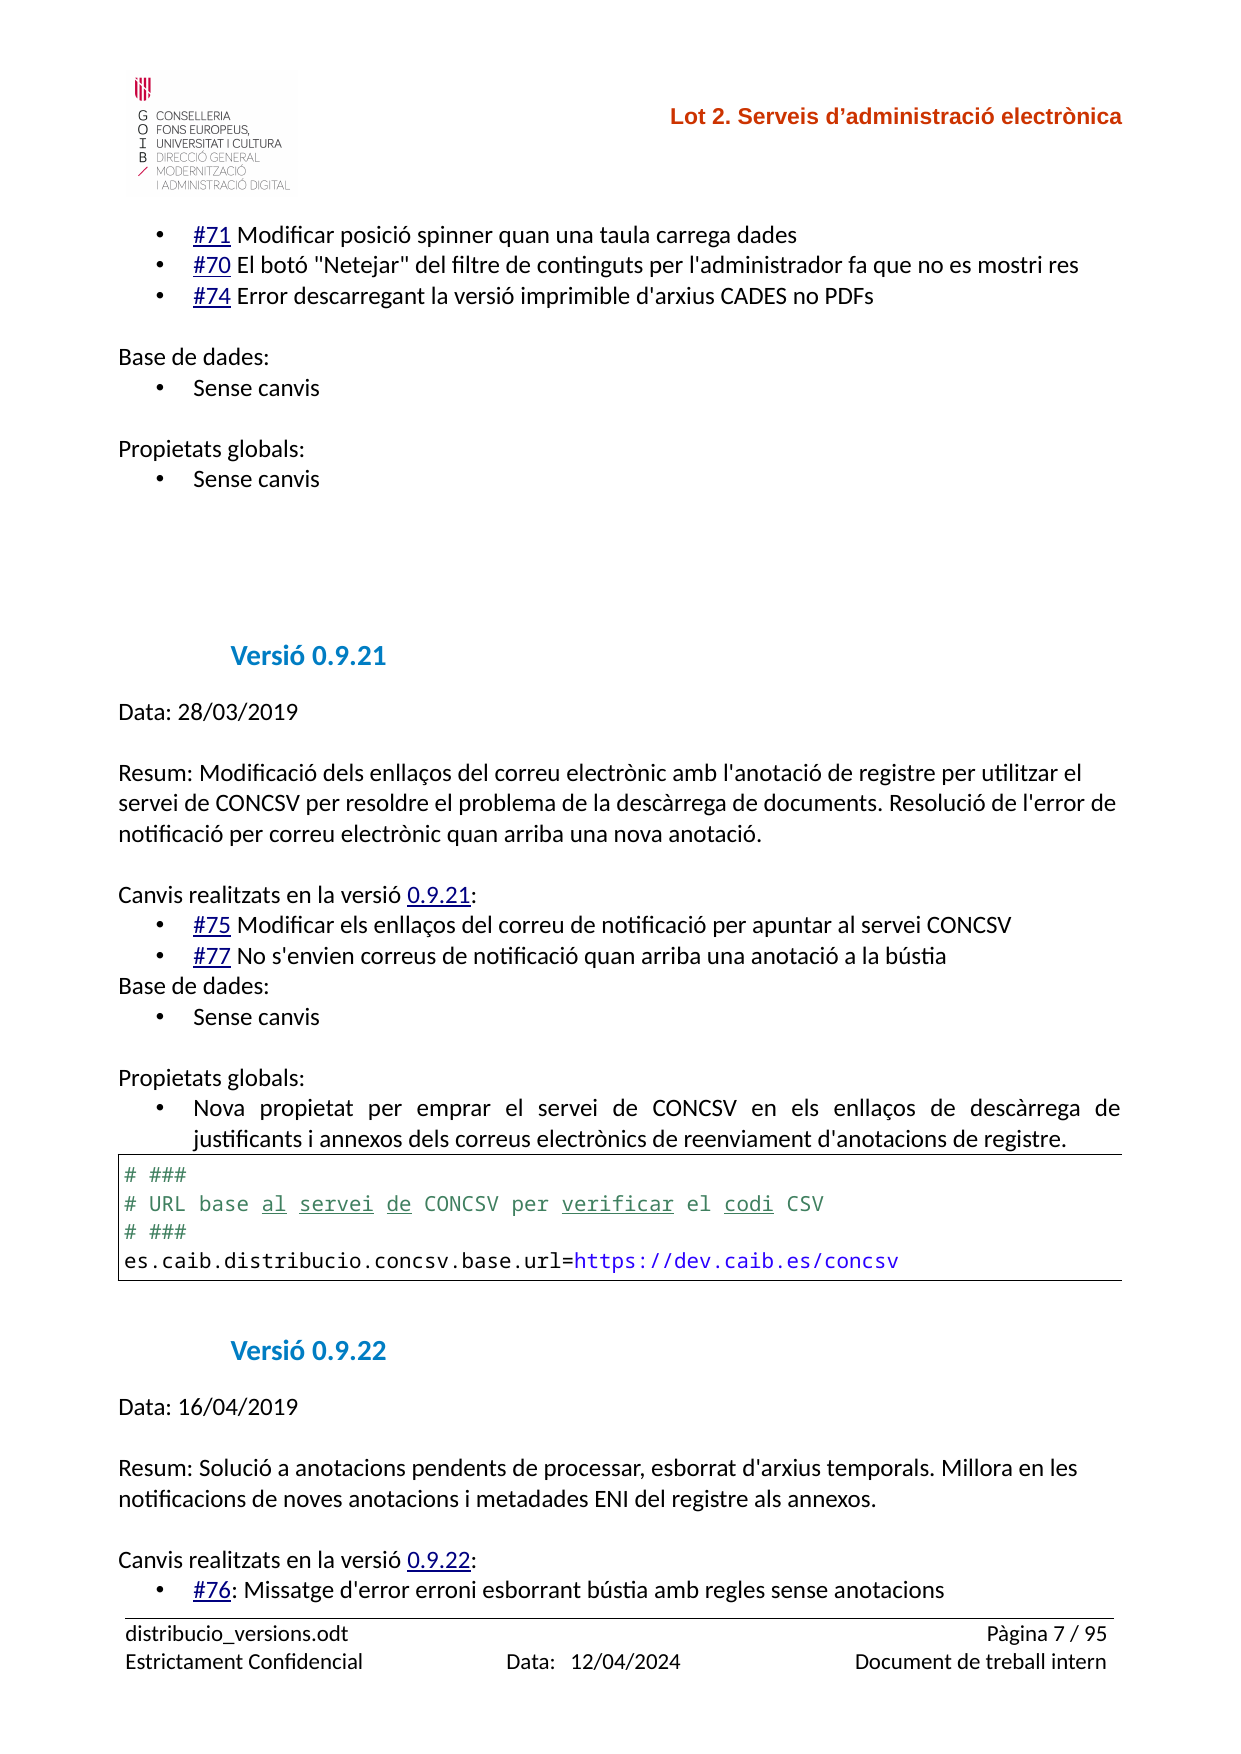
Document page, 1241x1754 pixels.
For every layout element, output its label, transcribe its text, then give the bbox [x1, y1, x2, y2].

text Propietats globals: [118, 433, 1122, 463]
table_header # ### # URL base al servei de CONCSV per verificar el codi CSV # ### es.caib.distribucio.concsv.base.url=https://dev.caib.es/concsv [119, 1155, 1122, 1280]
list #75 Modificar els enllaços del correu de notificació per apuntar al servei CONCSV [156, 909, 1122, 940]
text Resum: Modificació dels enllaços del correu electrònic amb l'anotació de registre per utilitzar el servei de CONCSV per resoldre el problema de la descàrrega de documents. Resolució de l'error de notificació per correu electrònic quan arriba una nova anotació. [118, 757, 1122, 848]
text Canvis realitzats en la versió 0.9.21: [118, 879, 1122, 909]
text Base de dades: [118, 971, 1122, 1001]
list #76: Missatge d'error erroni esborrant bústia amb regles sense anotacions [156, 1574, 1122, 1605]
text Data: 28/03/2019 [118, 696, 1122, 726]
list #74 Error descarregant la versió imprimible d'arxius CADES no PDFs [156, 280, 1122, 311]
list Sense canvis [156, 463, 1122, 494]
text Base de dades: [118, 341, 1122, 372]
subtitle Versió 0.9.22 [153, 1332, 1122, 1368]
list Sense canvis [156, 1001, 1122, 1032]
text Data: 16/04/2019 [118, 1391, 1122, 1422]
subtitle Versió 0.9.21 [153, 637, 1122, 672]
text Resum: Solució a anotacions pendents de processar, esborrat d'arxius temporals. Millora en les notificacions de noves anotacions i metadades ENI del registre als annexos. [118, 1452, 1122, 1513]
text Propietats globals: [118, 1062, 1122, 1093]
text Canvis realitzats en la versió 0.9.22: [118, 1544, 1122, 1574]
picture [126, 70, 299, 197]
list Sense canvis [156, 372, 1122, 402]
list #77 No s'envien correus de notificació quan arriba una anotació a la bústia [156, 940, 1122, 971]
list Nova propietat per emprar el servei de CONCSV en els enllaços de descàrrega de justificants i annexos dels correus electrònics de reenviament d'anotacions de registre. [156, 1093, 1122, 1154]
list #71 Modificar posició spinner quan una taula carrega dades [156, 219, 1122, 250]
list #70 El botó "Netejar" del filtre de continguts per l'administrador fa que no es mostri res [156, 250, 1122, 280]
